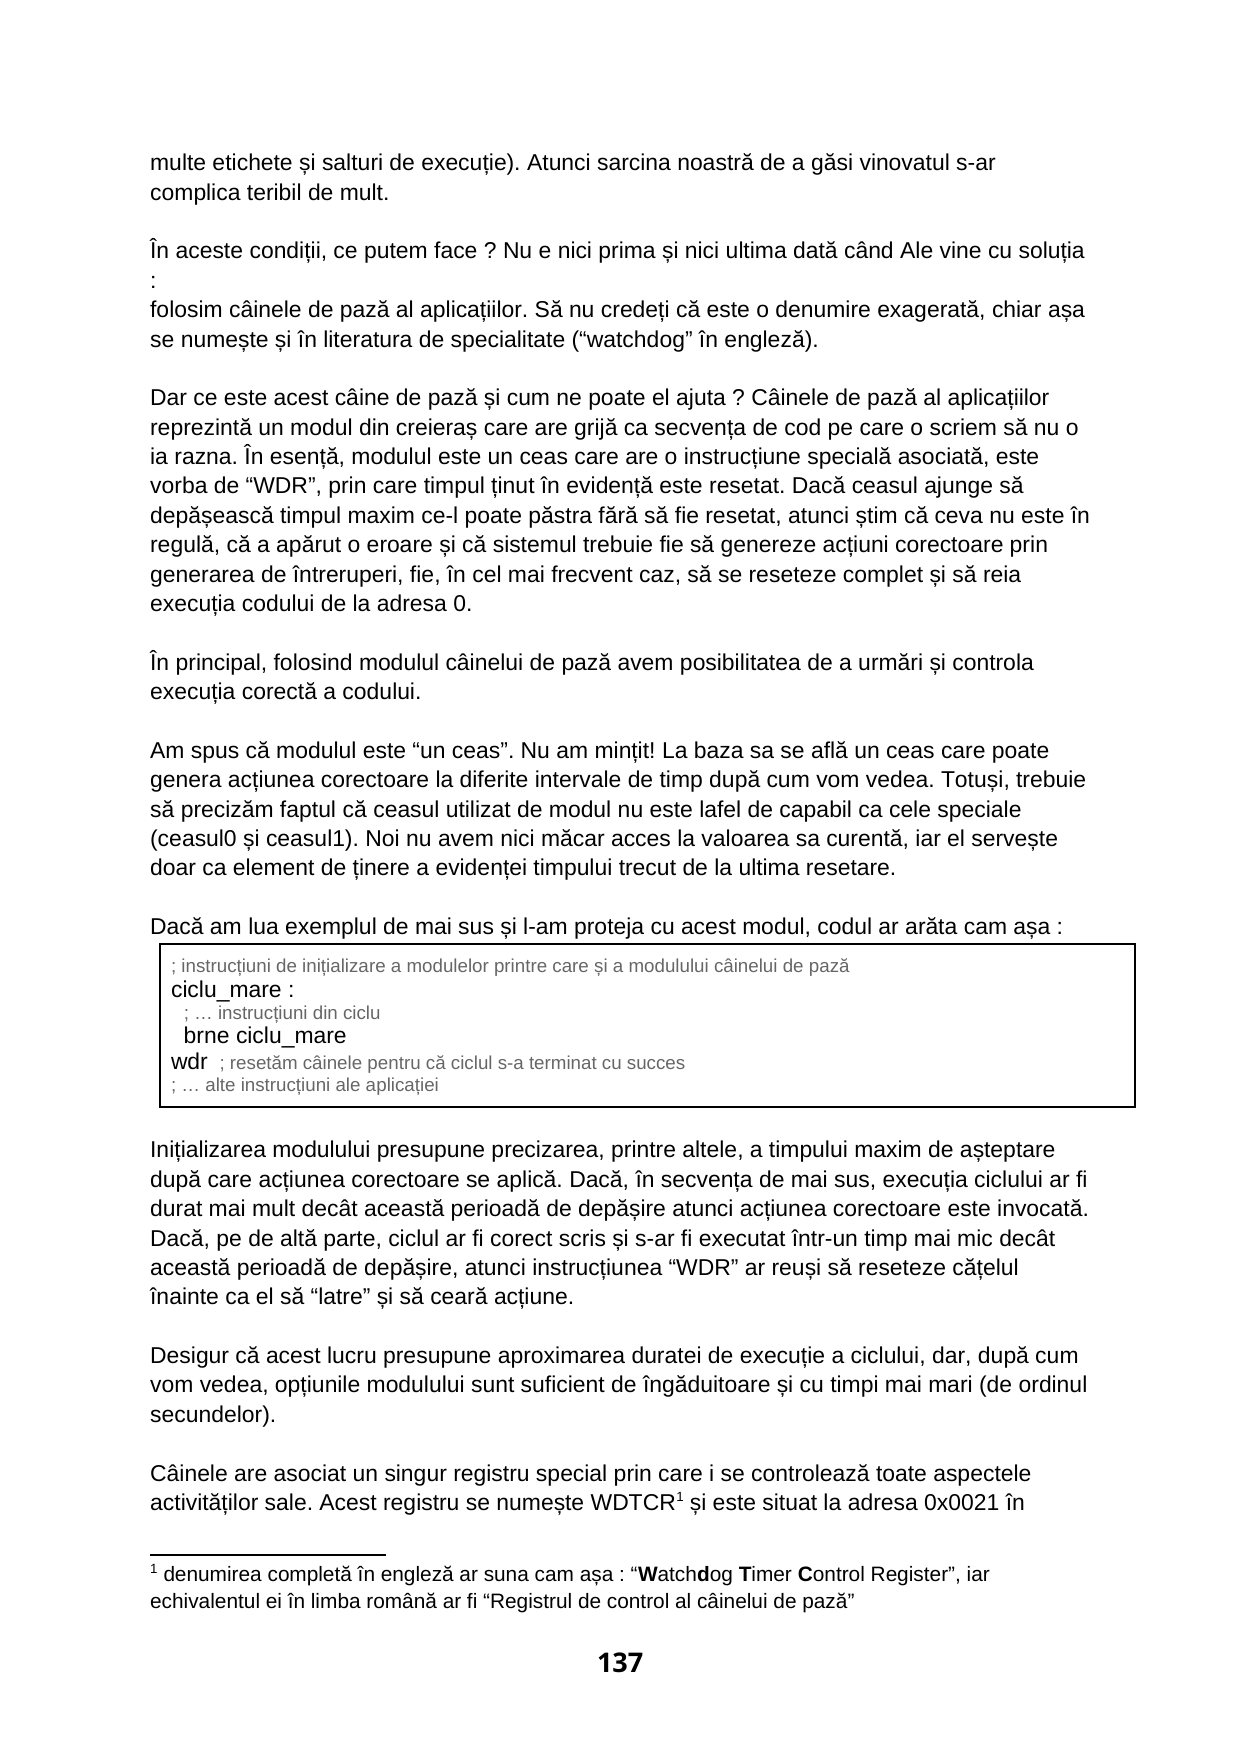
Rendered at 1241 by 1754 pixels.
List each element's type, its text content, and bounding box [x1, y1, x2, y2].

table_header ; instrucțiuni de inițializare a modulelor printre care și a modulului câinelui de pază ciclu_mare : ; … instrucțiuni din ciclu brne ciclu_mare wdr ; resetăm câinele pentru că ciclul s-a terminat cu succes ; … alte instrucțiuni ale aplicației [161, 945, 1134, 1106]
text multe etichete și salturi de execuție). Atunci sarcina noastră de a găsi vinovatul s-ar complica teribil de mult. [150, 150, 1090, 205]
text Dar ce este acest câine de pază și cum ne poate el ajuta ? Câinele de pază al aplicațiilor reprezintă un modul din creieraș care are grijă ca secvența de cod pe care o scriem să nu o ia razna. În esență, modulul este un ceas care are o instrucțiune specială asociată, este vorba de “WDR”, prin care timpul ținut în evidență este resetat. Dacă ceasul ajunge să depășească timpul maxim ce-l poate păstra fără să fie resetat, atunci știm că ceva nu este în regulă, că a apărut o eroare și că sistemul trebuie fie să genereze acțiuni corectoare prin generarea de întreruperi, fie, în cel mai frecvent caz, să se reseteze complet și să reia execuția codului de la adresa 0. [150, 385, 1090, 616]
text Câinele are asociat un singur registru special prin care i se controlează toate aspectele activităților sale. Acest registru se numește WDTCR și este situat la adresa 0x0021 în [150, 1460, 1090, 1515]
text Inițializarea modulului presupune precizarea, printre altele, a timpului maxim de așteptare după care acțiunea corectoare se aplică. Dacă, în secvența de mai sus, execuția ciclului ar fi durat mai mult decât această perioadă de depășire atunci acțiunea corectoare este invocată. Dacă, pe de altă parte, ciclul ar fi corect scris și s-ar fi executat într-un timp mai mic decât această perioadă de depășire, atunci instrucțiunea “WDR” ar reuși să reseteze cățelul înainte ca el să “latre” și să ceară acțiune. [150, 1137, 1090, 1310]
text Am spus că modulul este “un ceas”. Nu am mințit! La baza sa se află un ceas care poate genera acțiunea corectoare la diferite intervale de timp după cum vom vedea. Totuși, trebuie să precizăm faptul că ceasul utilizat de modul nu este lafel de capabil ca cele speciale (ceasul0 și ceasul1). Noi nu avem nici măcar acces la valoarea sa curentă, iar el servește doar ca element de ținere a evidenței timpului trecut de la ultima resetare. [150, 737, 1090, 881]
text În principal, folosind modulul câinelui de pază avem posibilitatea de a urmări și controla execuția corectă a codului. [150, 649, 1090, 704]
text În aceste condiții, ce putem face ? Nu e nici prima și nici ultima dată când Ale vine cu soluția : [150, 238, 1090, 293]
text Dacă am lua exemplul de mai sus și l-am proteja cu acest modul, codul ar arăta cam așa : [150, 914, 1090, 939]
text folosim câinele de pază al aplicațiilor. Să nu credeți că este o denumire exagerată, chiar așa se numește și în literatura de specialitate (“watchdog” în engleză). [150, 297, 1090, 352]
text Desigur că acest lucru presupune aproximarea duratei de execuție a ciclului, dar, după cum vom vedea, opțiunile modulului sunt suficient de îngăduitoare și cu timpi mai mari (de ordinul secundelor). [150, 1343, 1090, 1427]
text denumirea completă în engleză ar suna cam așa : “Watchdog Timer Control Register”, iar echivalentul ei în limba română ar fi “Registrul de control al câinelui de pază” [150, 1561, 1090, 1613]
